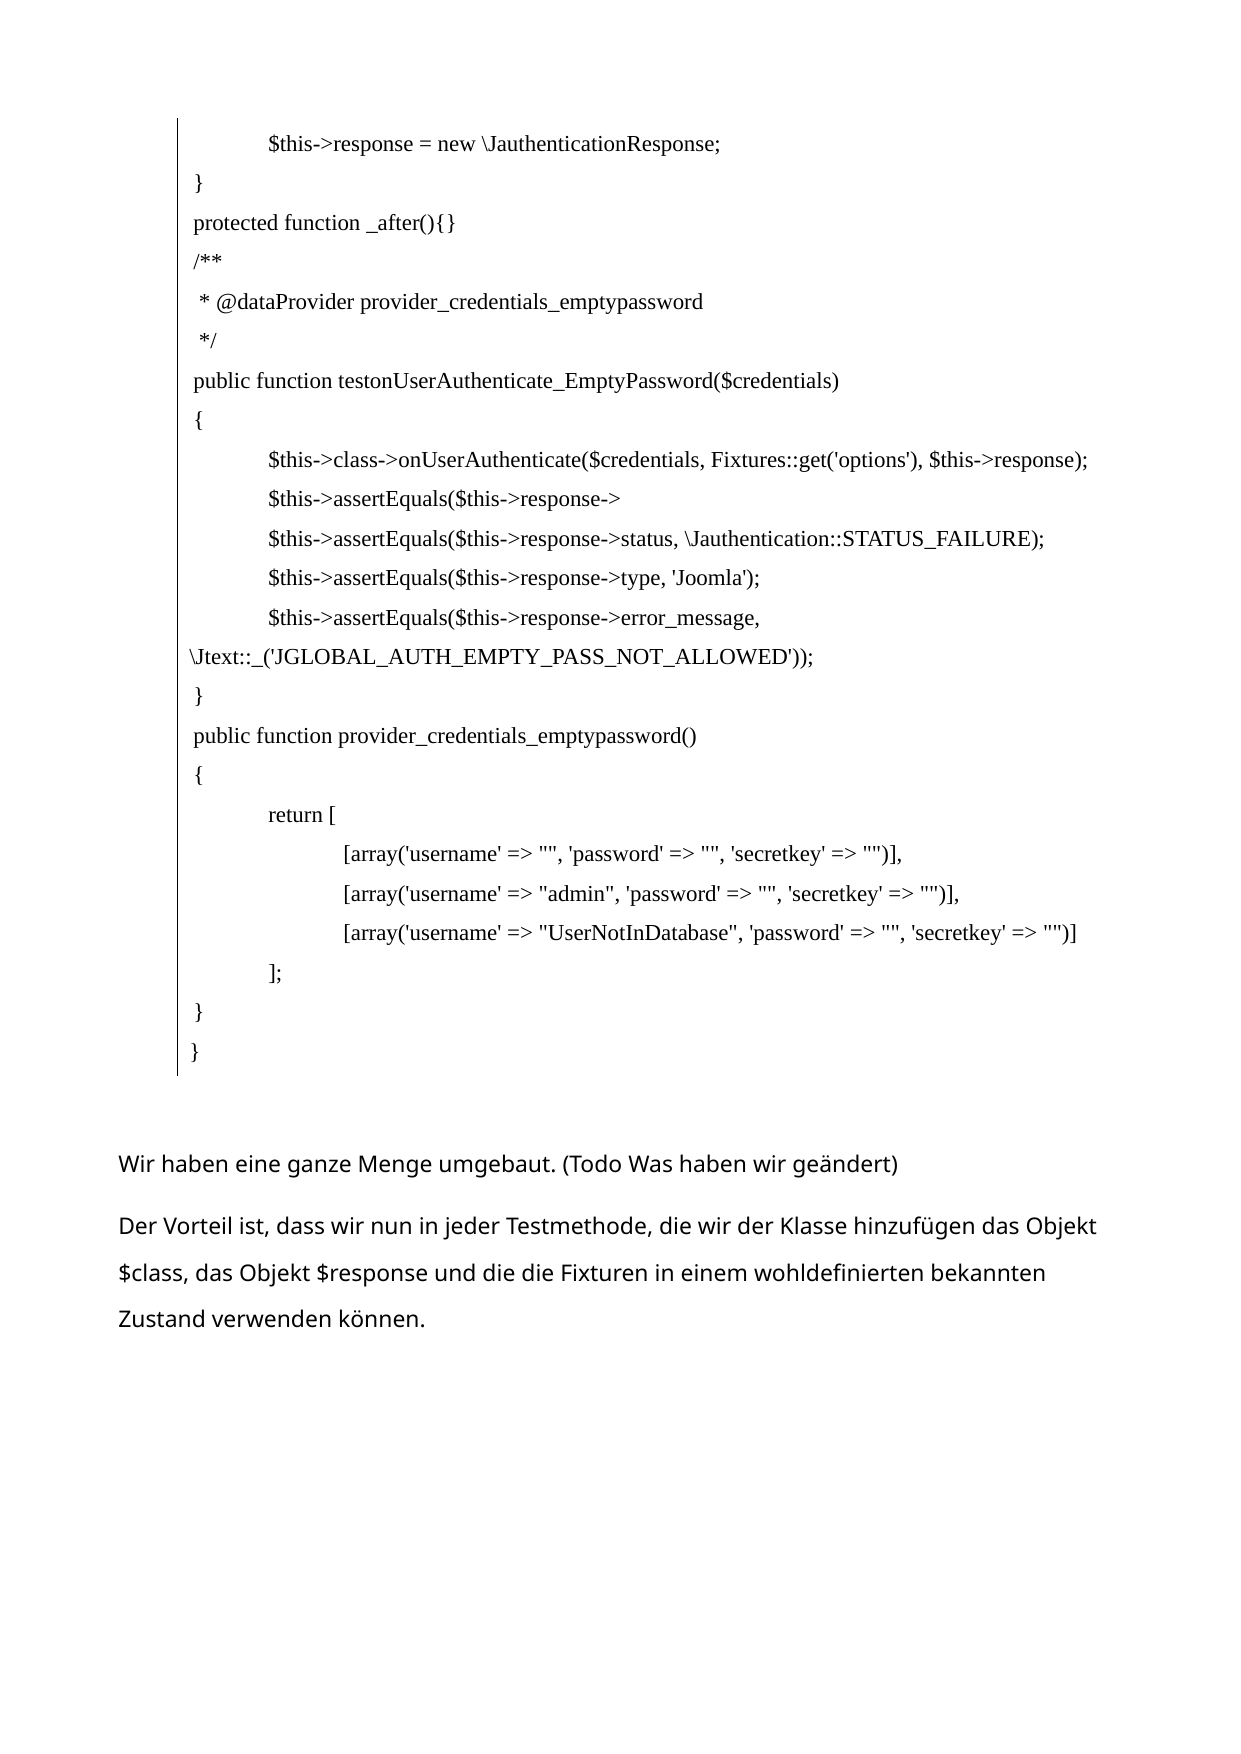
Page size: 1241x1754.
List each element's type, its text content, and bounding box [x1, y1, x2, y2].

text Wir haben eine ganze Menge umgebaut. (Todo Was haben wir geändert) [118, 1148, 1122, 1179]
text Der Vorteil ist, dass wir nun in jeder Testmethode, die wir der Klasse hinzufügen das Objekt $class, das Objekt $response und die die Fixturen in einem wohldefinierten bekannten Zustand verwenden können. [118, 1210, 1122, 1335]
text $this->response = new \JauthenticationResponse; } protected function _after(){} /** * @dataProvider provider_credentials_emptypassword */ public function testonUserAuthenticate_EmptyPassword($credentials) { $this->class->onUserAuthenticate($credentials, Fixtures::get('options'), $this->response); $this->assertEquals($this->response-> $this->assertEquals($this->response->status, \Jauthentication::STATUS_FAILURE); $this->assertEquals($this->response->type, 'Joomla'); $this->assertEquals($this->response->error_message, \Jtext::_('JGLOBAL_AUTH_EMPTY_PASS_NOT_ALLOWED')); } public function provider_credentials_emptypassword() { return [ [array('username' => "", 'password' => "", 'secretkey' => "")], [array('username' => "admin", 'password' => "", 'secretkey' => "")], [array('username' => "UserNotInDatabase", 'password' => "", 'secretkey' => "")] ]; } } [178, 118, 1122, 1076]
